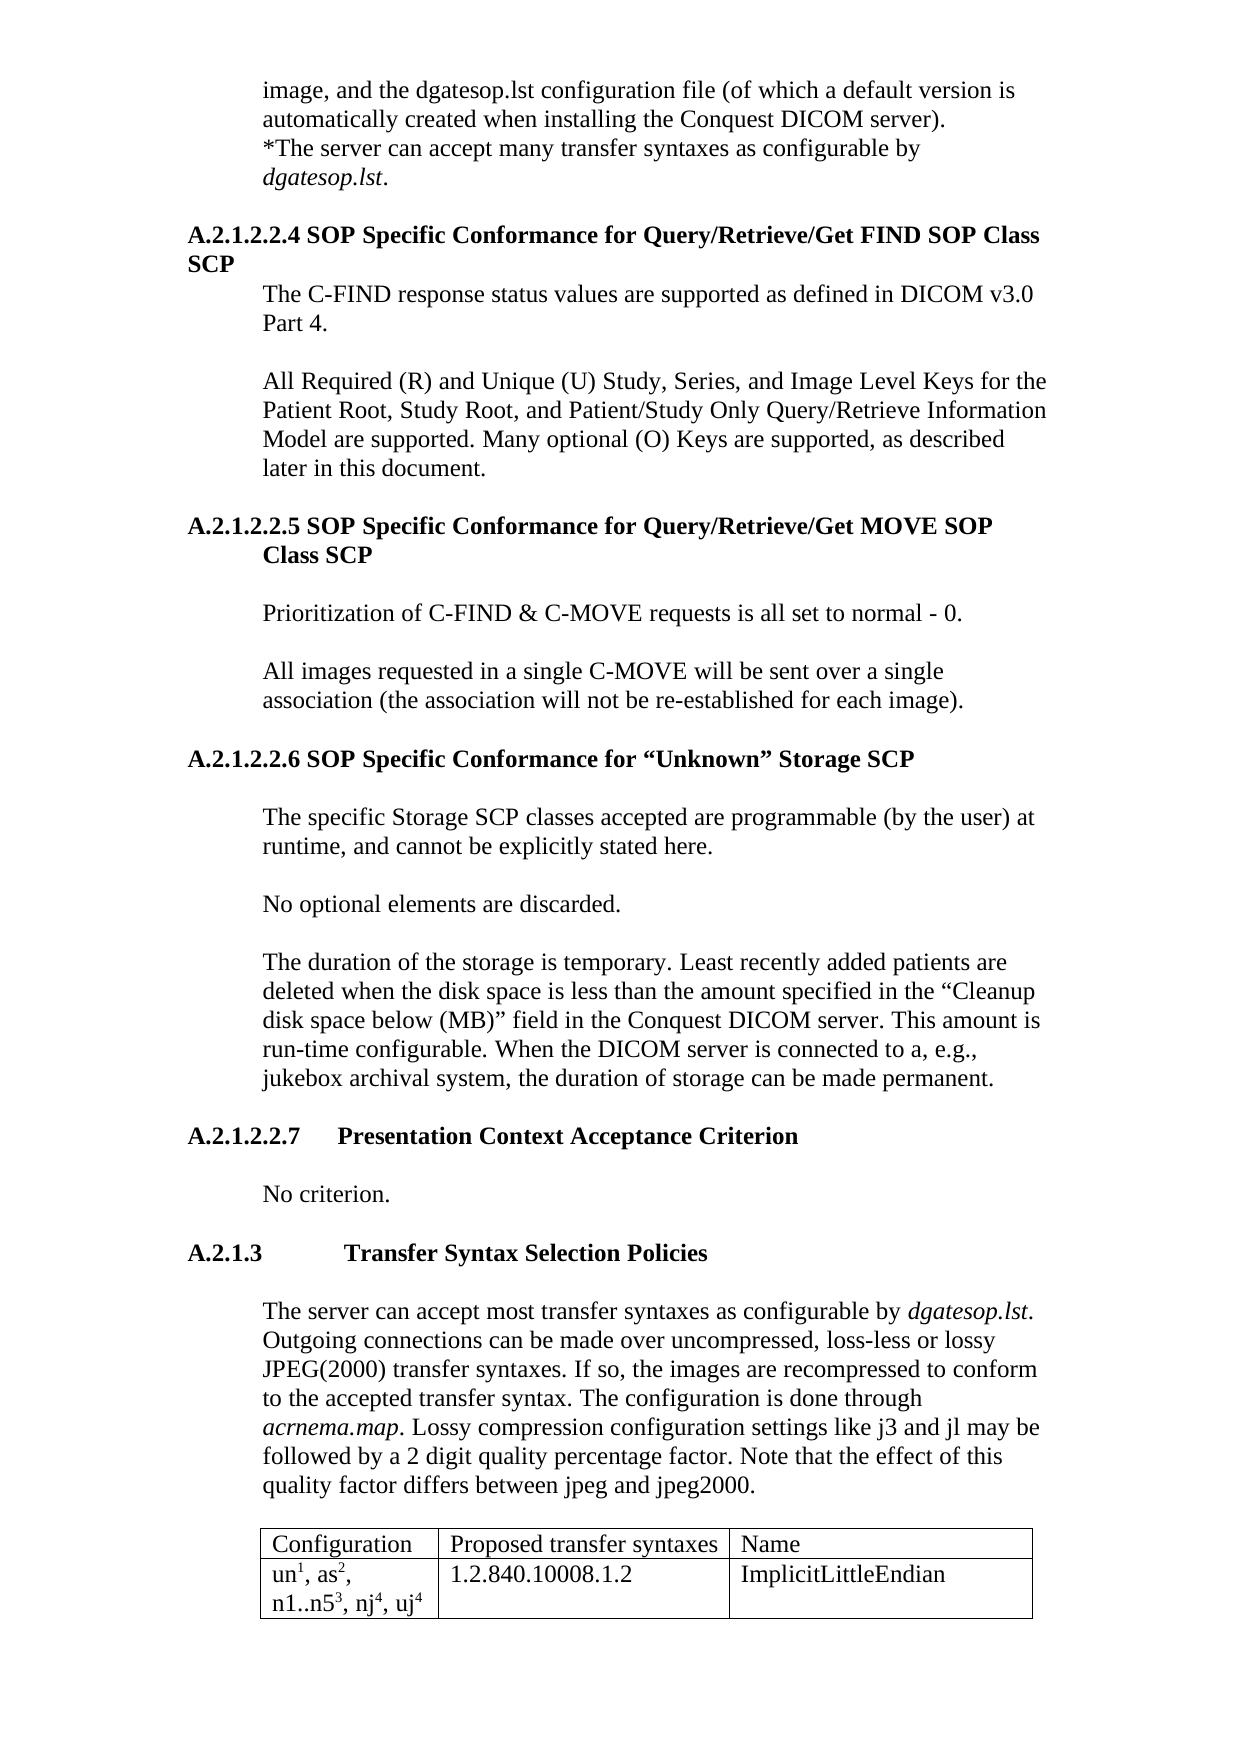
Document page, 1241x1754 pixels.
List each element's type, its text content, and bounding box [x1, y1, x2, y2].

text No optional elements are discarded. [262, 889, 1053, 918]
text No criterion. [262, 1179, 1053, 1208]
text Prioritization of C-FIND & C-MOVE requests is all set to normal - 0. [262, 598, 1053, 627]
text All images requested in a single C-MOVE will be sent over a single association (the association will not be re-established for each image). [262, 656, 1053, 714]
table_cell un1, as2, n1..n53, nj4, uj4 [261, 1559, 438, 1617]
text The duration of the storage is temporary. Least recently added patients are deleted when the disk space is less than the amount specified in the “Cleanup disk space below (MB)” field in the Conquest DICOM server. This amount is run-time configurable. When the DICOM server is connected to a, e.g., jukebox archival system, the duration of storage can be made permanent. [262, 947, 1053, 1092]
text A.2.1.3 Transfer Syntax Selection Policies [187, 1237, 1053, 1267]
text image, and the dgatesop.lst configuration file (of which a default version is automatically created when installing the Conquest DICOM server). [262, 75, 1053, 133]
text *The server can accept many transfer syntaxes as configurable by dgatesop.lst. [262, 133, 1053, 191]
table_header Proposed transfer syntaxes [439, 1529, 729, 1558]
text A.2.1.2.2.4 SOP Specific Conformance for Query/Retrieve/Get FIND SOP Class SCP [187, 220, 1053, 278]
table_header Name [730, 1529, 1032, 1558]
text A.2.1.2.2.5 SOP Specific Conformance for Query/Retrieve/Get MOVE SOP Class SCP [187, 511, 1053, 569]
table_cell ImplicitLittleEndian [730, 1559, 1032, 1617]
table_header Configuration [261, 1529, 438, 1558]
text The server can accept most transfer syntaxes as configurable by dgatesop.lst. Outgoing connections can be made over uncompressed, loss-less or lossy JPEG(2000) transfer syntaxes. If so, the images are recompressed to conform to the accepted transfer syntax. The configuration is done through acrnema.map. Lossy compression configuration settings like j3 and jl may be followed by a 2 digit quality percentage factor. Note that the effect of this quality factor differs between jpeg and jpeg2000. [262, 1296, 1053, 1499]
text A.2.1.2.2.6 SOP Specific Conformance for “Unknown” Storage SCP [187, 743, 1053, 772]
table_cell 1.2.840.10008.1.2 [439, 1559, 729, 1617]
text All Required (R) and Unique (U) Study, Series, and Image Level Keys for the Patient Root, Study Root, and Patient/Study Only Query/Retrieve Information Model are supported. Many optional (O) Keys are supported, as described later in this document. [262, 366, 1053, 482]
text The specific Storage SCP classes accepted are programmable (by the user) at runtime, and cannot be explicitly stated here. [262, 802, 1053, 860]
text The C-FIND response status values are supported as defined in DICOM v3.0 Part 4. [262, 278, 1053, 337]
text A.2.1.2.2.7 Presentation Context Acceptance Criterion [187, 1121, 1053, 1150]
